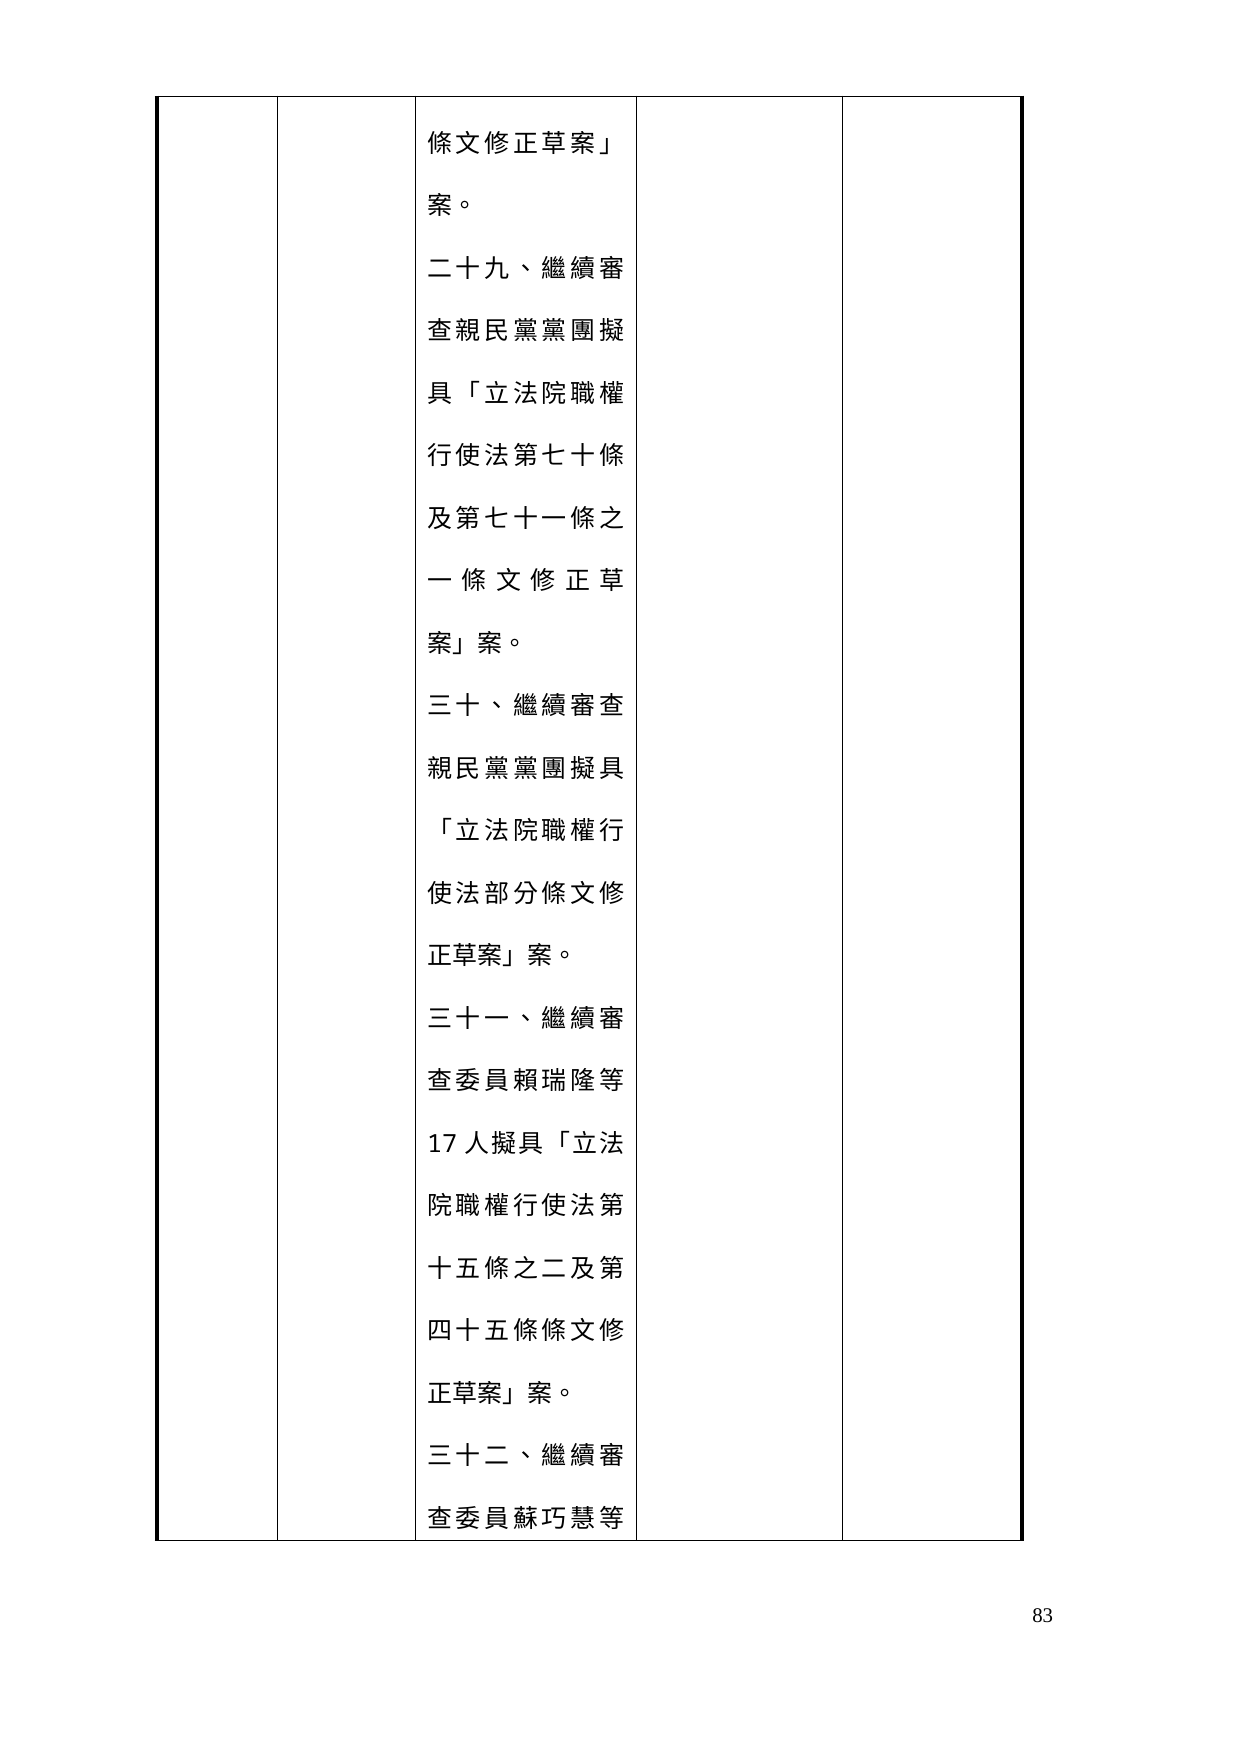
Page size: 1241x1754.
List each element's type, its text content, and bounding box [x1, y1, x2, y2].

table_cell 條文修正草案」案。 二十九、繼續審查親民黨黨團擬具「立法院職權行使法第七十條及第七十一條之一條文修正草案」案。 三十、繼續審查親民黨黨團擬具「立法院職權行使法部分條文修正草案」案。 三十一、繼續審查委員賴瑞隆等17人擬具「立法院職權行使法第十五條之二及第四十五條條文修正草案」案。 三十二、繼續審查委員蘇巧慧等 [416, 97, 636, 1540]
table_cell [843, 97, 1020, 1540]
table_cell [637, 97, 842, 1540]
table_cell [159, 97, 277, 1540]
table_cell [278, 97, 415, 1540]
